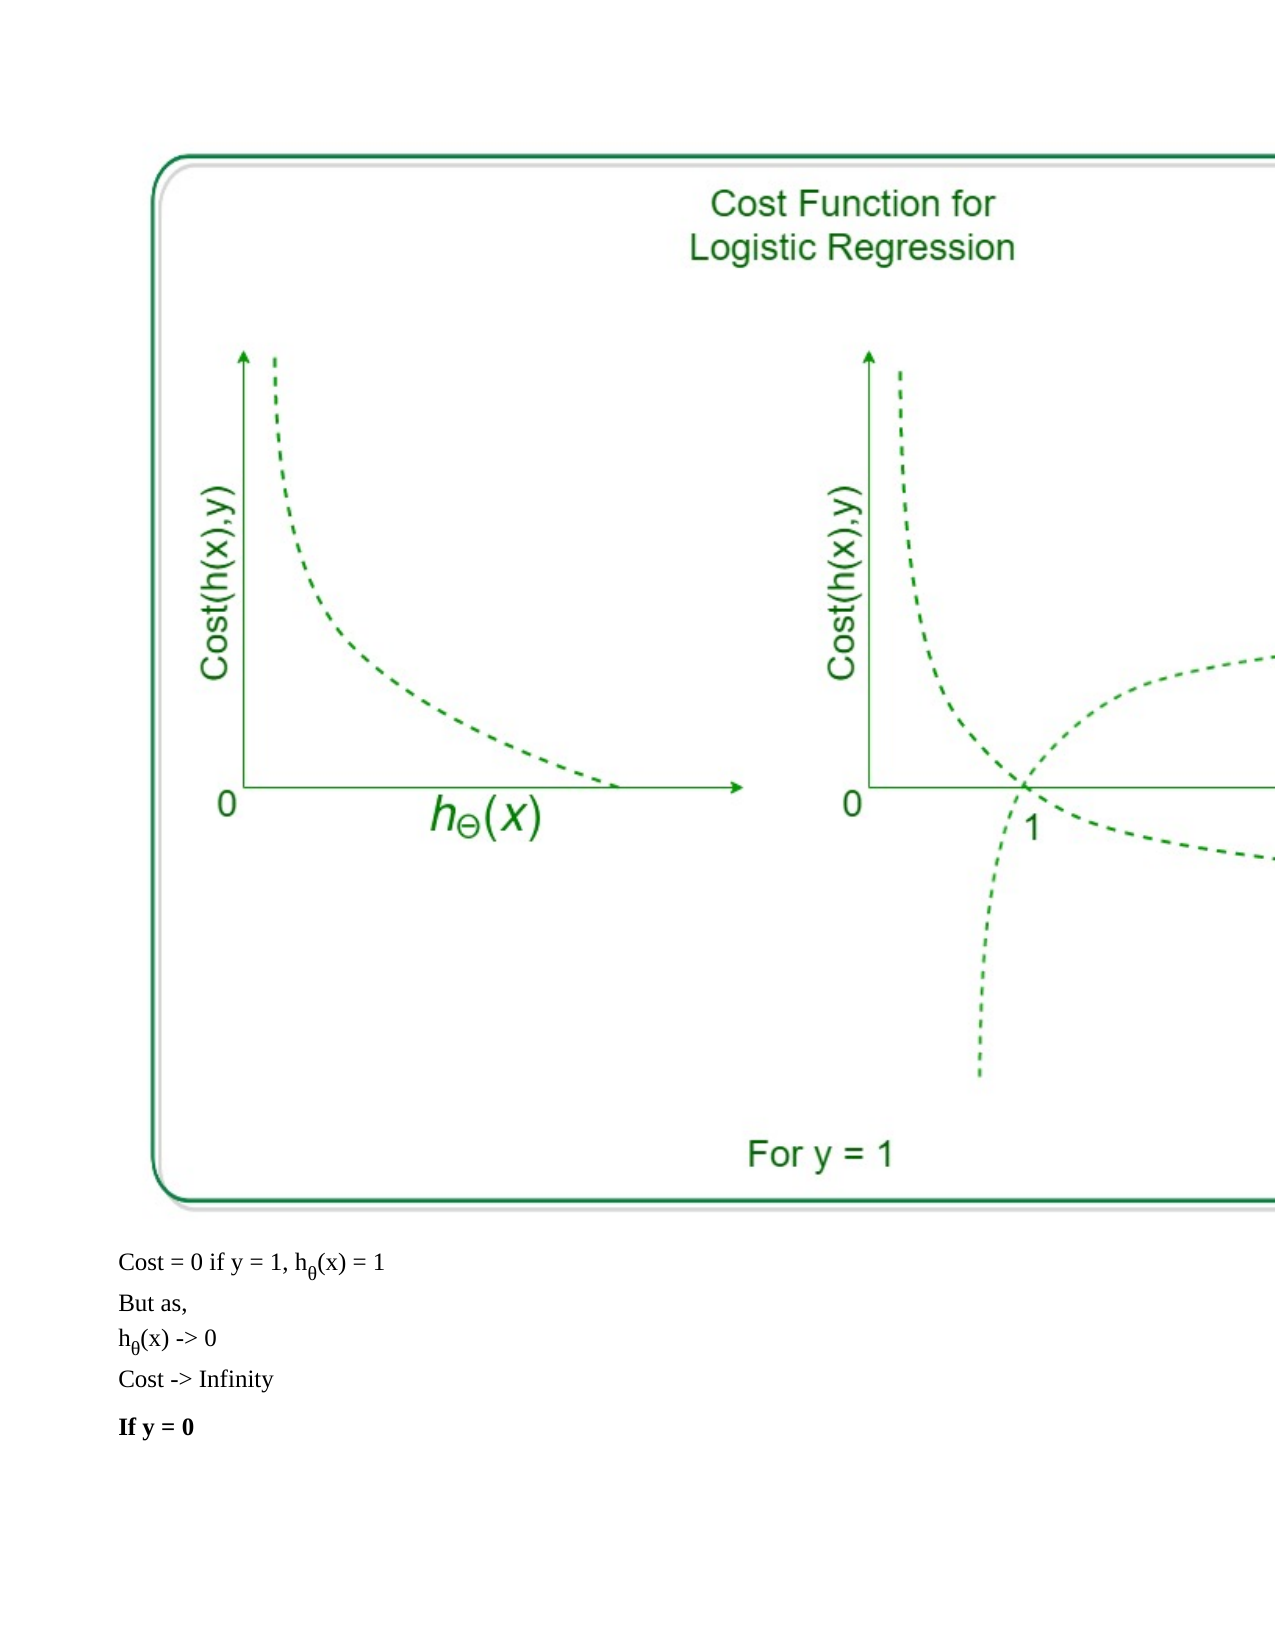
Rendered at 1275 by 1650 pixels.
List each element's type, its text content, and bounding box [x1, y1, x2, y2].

text Cost = 0 if y = 1, hθ(x) = 1 But as, hθ(x) -> 0 Cost -> Infinity [118, 1242, 1157, 1393]
text If y = 0 [118, 1412, 1157, 1441]
picture [118, 118, 1275, 1242]
